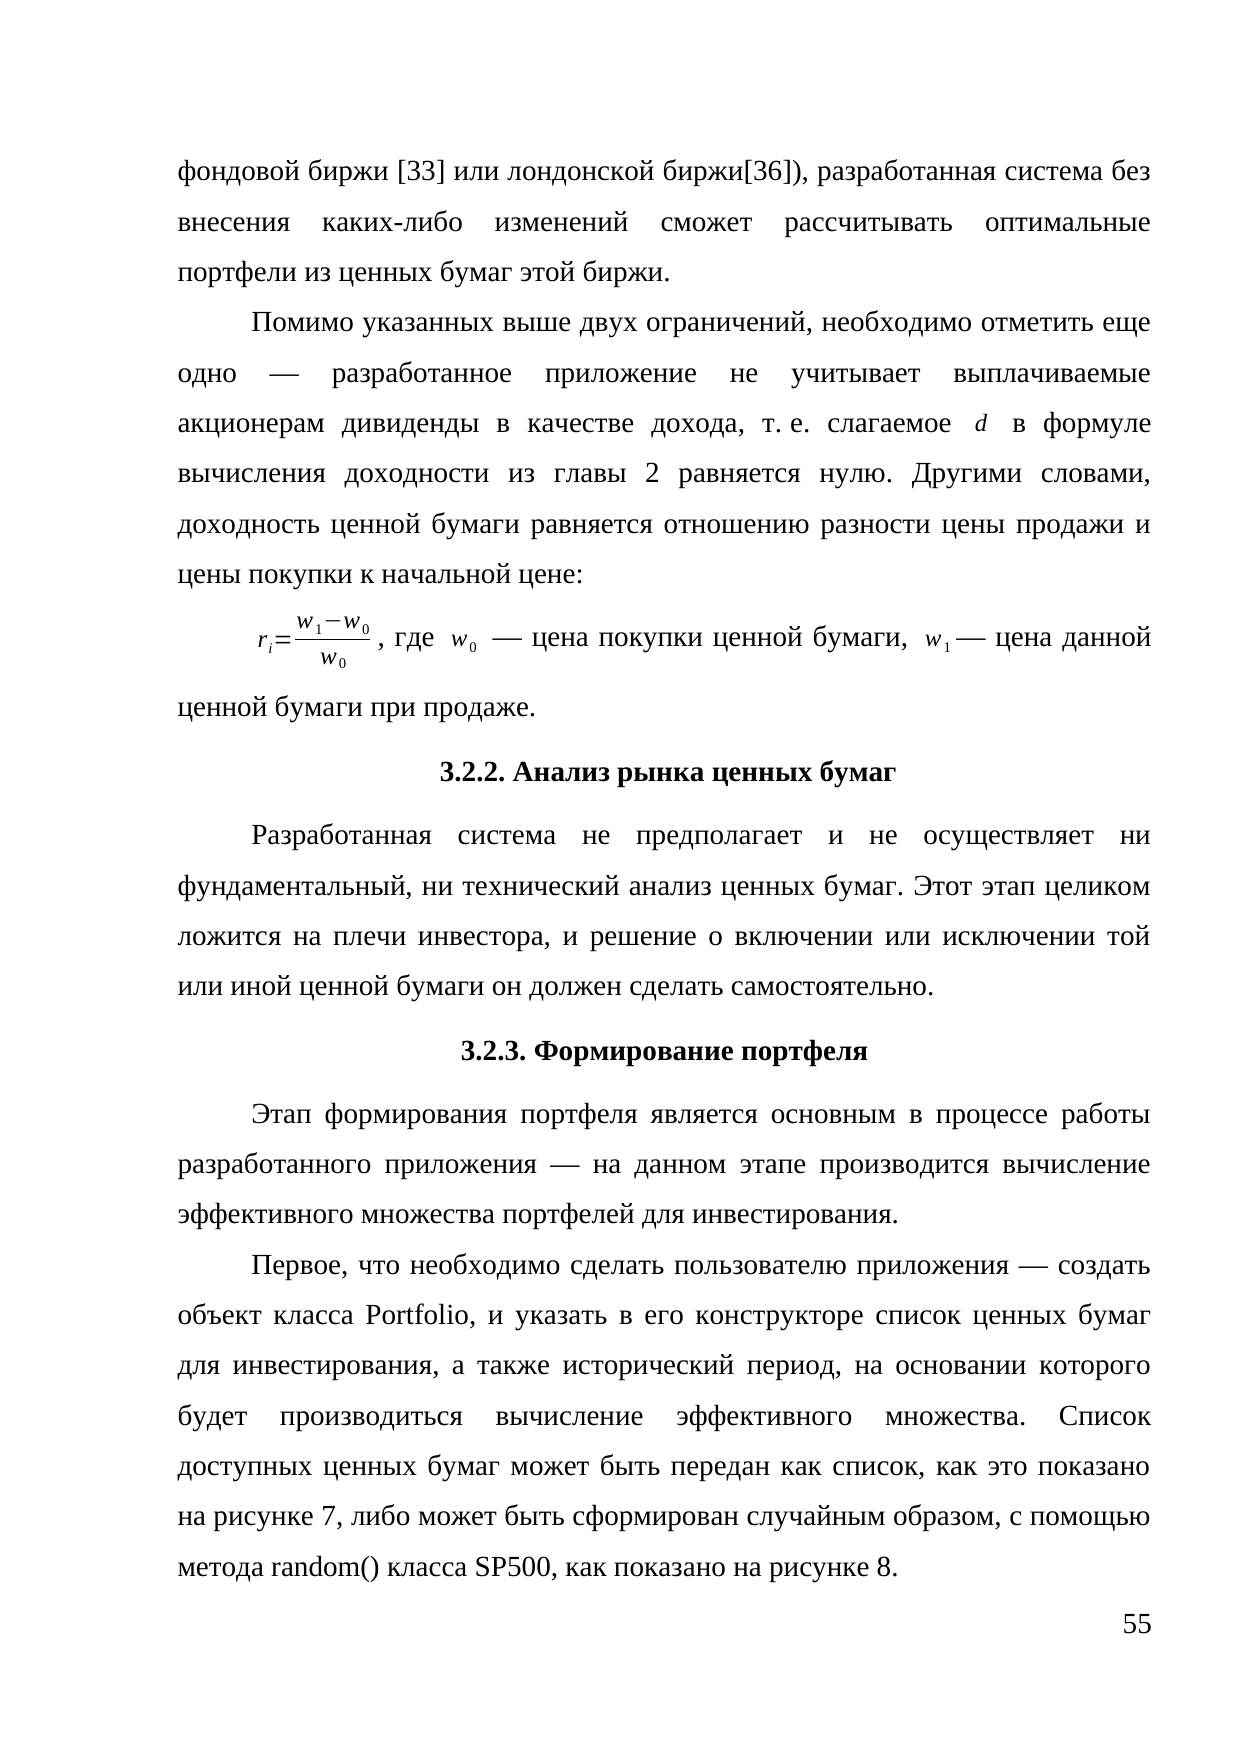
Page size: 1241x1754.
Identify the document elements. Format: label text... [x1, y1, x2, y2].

text фондовой биржи [33] или лондонской биржи[36]), разработанная система без внесения каких-либо изменений сможет рассчитывать оптимальные портфели из ценных бумаг этой биржи. [177, 153, 1152, 288]
text Этап формирования портфеля является основным в процессе работы разработанного приложения — на данном этапе производится вычисление эффективного множества портфелей для инвестирования. [177, 1096, 1152, 1230]
text Разработанная система не предполагает и не осуществляет ни фундаментальный, ни технический анализ ценных бумаг. Этот этап целиком ложится на плечи инвестора, и решение о включении или исключении той или иной ценной бумаги он должен сделать самостоятельно. [177, 817, 1152, 1002]
text , где — цена покупки ценной бумаги, — цена данной ценной бумаги при продаже. [177, 606, 1152, 723]
subtitle 3.2.3. Формирование портфеля [177, 1033, 1152, 1067]
text Первое, что необходимо сделать пользователю приложения — создать объект класса Portfolio, и указать в его конструкторе список ценных бумаг для инвестирования, а также исторический период, на основании которого будет производиться вычисление эффективного множества. Список доступных ценных бумаг может быть передан как список, как это показано на рисунке 7, либо может быть сформирован случайным образом, с помощью метода random() класса SP500, как показано на рисунке 8. [177, 1247, 1152, 1582]
text Помимо указанных выше двух ограничений, необходимо отметить еще одно — разработанное приложение не учитывает выплачиваемые акционерам дивиденды в качестве дохода, т. е. слагаемое в формуле вычисления доходности из главы 2 равняется нулю. Другими словами, доходность ценной бумаги равняется отношению разности цены продажи и цены покупки к начальной цене: [177, 304, 1152, 589]
subtitle 3.2.2. Анализ рынка ценных бумаг [177, 754, 1152, 788]
